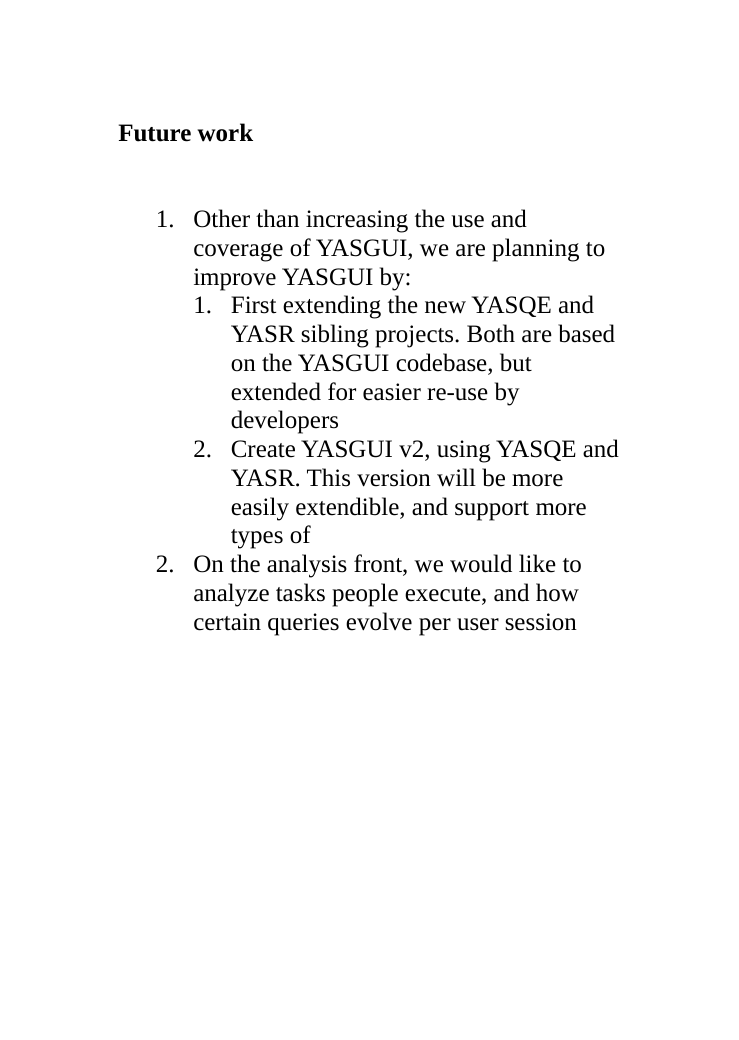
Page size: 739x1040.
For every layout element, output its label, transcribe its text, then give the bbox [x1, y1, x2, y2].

list On the analysis front, we would like to analyze tasks people execute, and how certain queries evolve per user session [156, 549, 620, 636]
text Future work [118, 118, 620, 147]
list First extending the new YASQE and YASR sibling projects. Both are based on the YASGUI codebase, but extended for easier re-use by developers [193, 291, 620, 434]
list Create YASGUI v2, using YASQE and YASR. This version will be more easily extendible, and support more types of [193, 434, 620, 549]
list Other than increasing the use and coverage of YASGUI, we are planning to improve YASGUI by: [156, 204, 620, 291]
